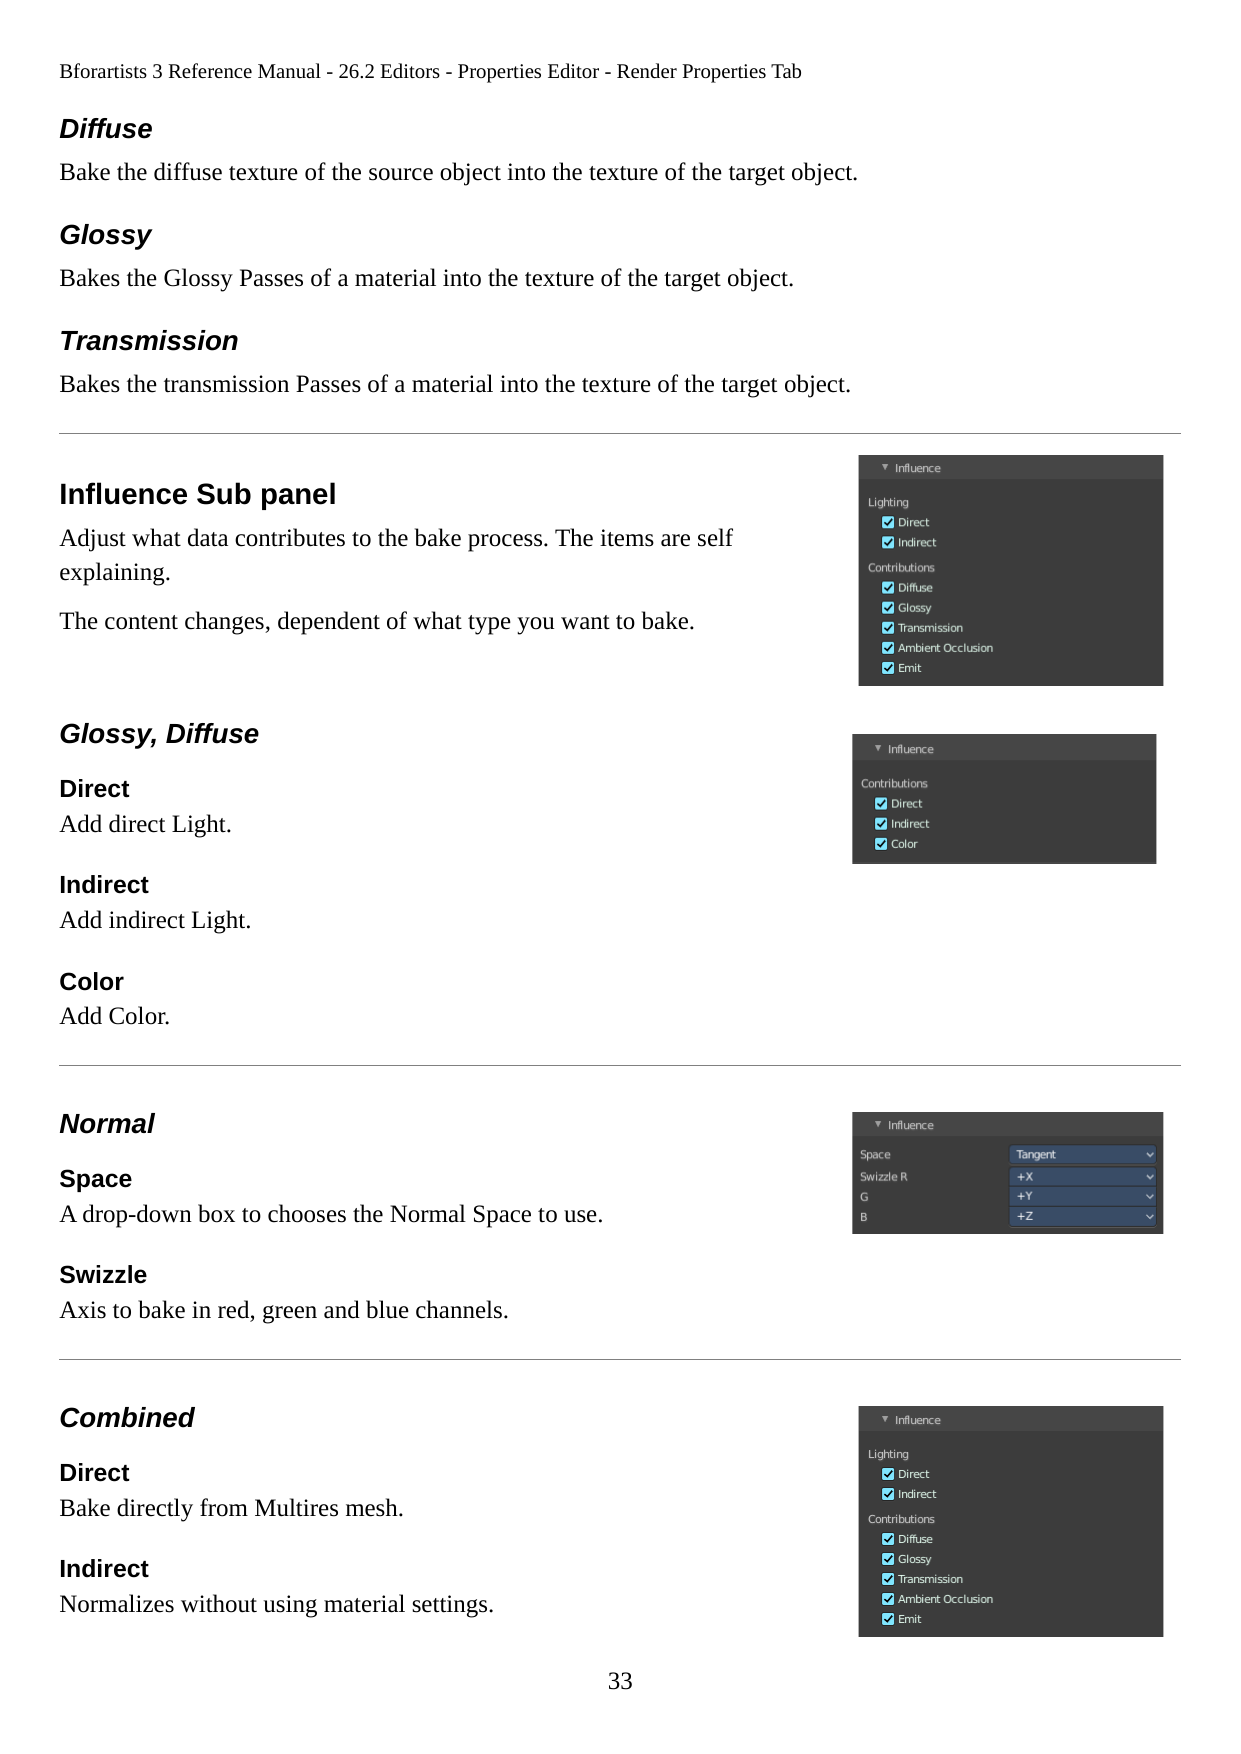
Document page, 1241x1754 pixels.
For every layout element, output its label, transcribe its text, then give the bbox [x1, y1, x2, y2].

subtitle Diffuse [59, 113, 1181, 144]
text Bakes the Glossy Passes of a material into the texture of the target object. [59, 263, 1181, 292]
text Bake directly from Multires mesh. [59, 1493, 858, 1521]
subtitle Indirect [59, 1554, 858, 1583]
text Bake the diffuse texture of the source object into the texture of the target object. [59, 157, 1181, 186]
subtitle Direct [59, 1458, 858, 1486]
text Add Color. [59, 1001, 1181, 1030]
subtitle Glossy, Diffuse [59, 717, 1181, 749]
text The content changes, dependent of what type you want to bake. [59, 606, 858, 635]
subtitle [1157, 774, 1181, 802]
subtitle Space [59, 1164, 852, 1193]
subtitle [1164, 477, 1181, 510]
subtitle Influence Sub panel [59, 477, 858, 510]
text Add indirect Light. [59, 905, 1181, 934]
subtitle Swizzle [59, 1260, 1181, 1289]
text Add direct Light. [59, 809, 852, 837]
text Bakes the transmission Passes of a material into the texture of the target object. [59, 369, 1181, 398]
subtitle [1164, 1554, 1181, 1583]
picture [858, 455, 1164, 686]
subtitle Transmission [59, 324, 1181, 356]
subtitle Combined [59, 1401, 1181, 1433]
subtitle Glossy [59, 218, 1181, 250]
picture [858, 1406, 1164, 1637]
picture [852, 1112, 1164, 1234]
picture [852, 734, 1157, 864]
subtitle [1164, 1458, 1181, 1486]
text A drop-down box to chooses the Normal Space to use. [59, 1199, 852, 1228]
subtitle [1164, 1164, 1181, 1193]
subtitle Indirect [59, 870, 1181, 899]
text Axis to bake in red, green and blue channels. [59, 1295, 1181, 1324]
text Adjust what data contributes to the bake process. The items are self explaining. [59, 523, 858, 586]
text Normalizes without using material settings. [59, 1589, 858, 1618]
subtitle Normal [59, 1107, 1181, 1139]
subtitle Direct [59, 774, 852, 802]
text [1157, 809, 1181, 837]
subtitle Color [59, 967, 1181, 995]
